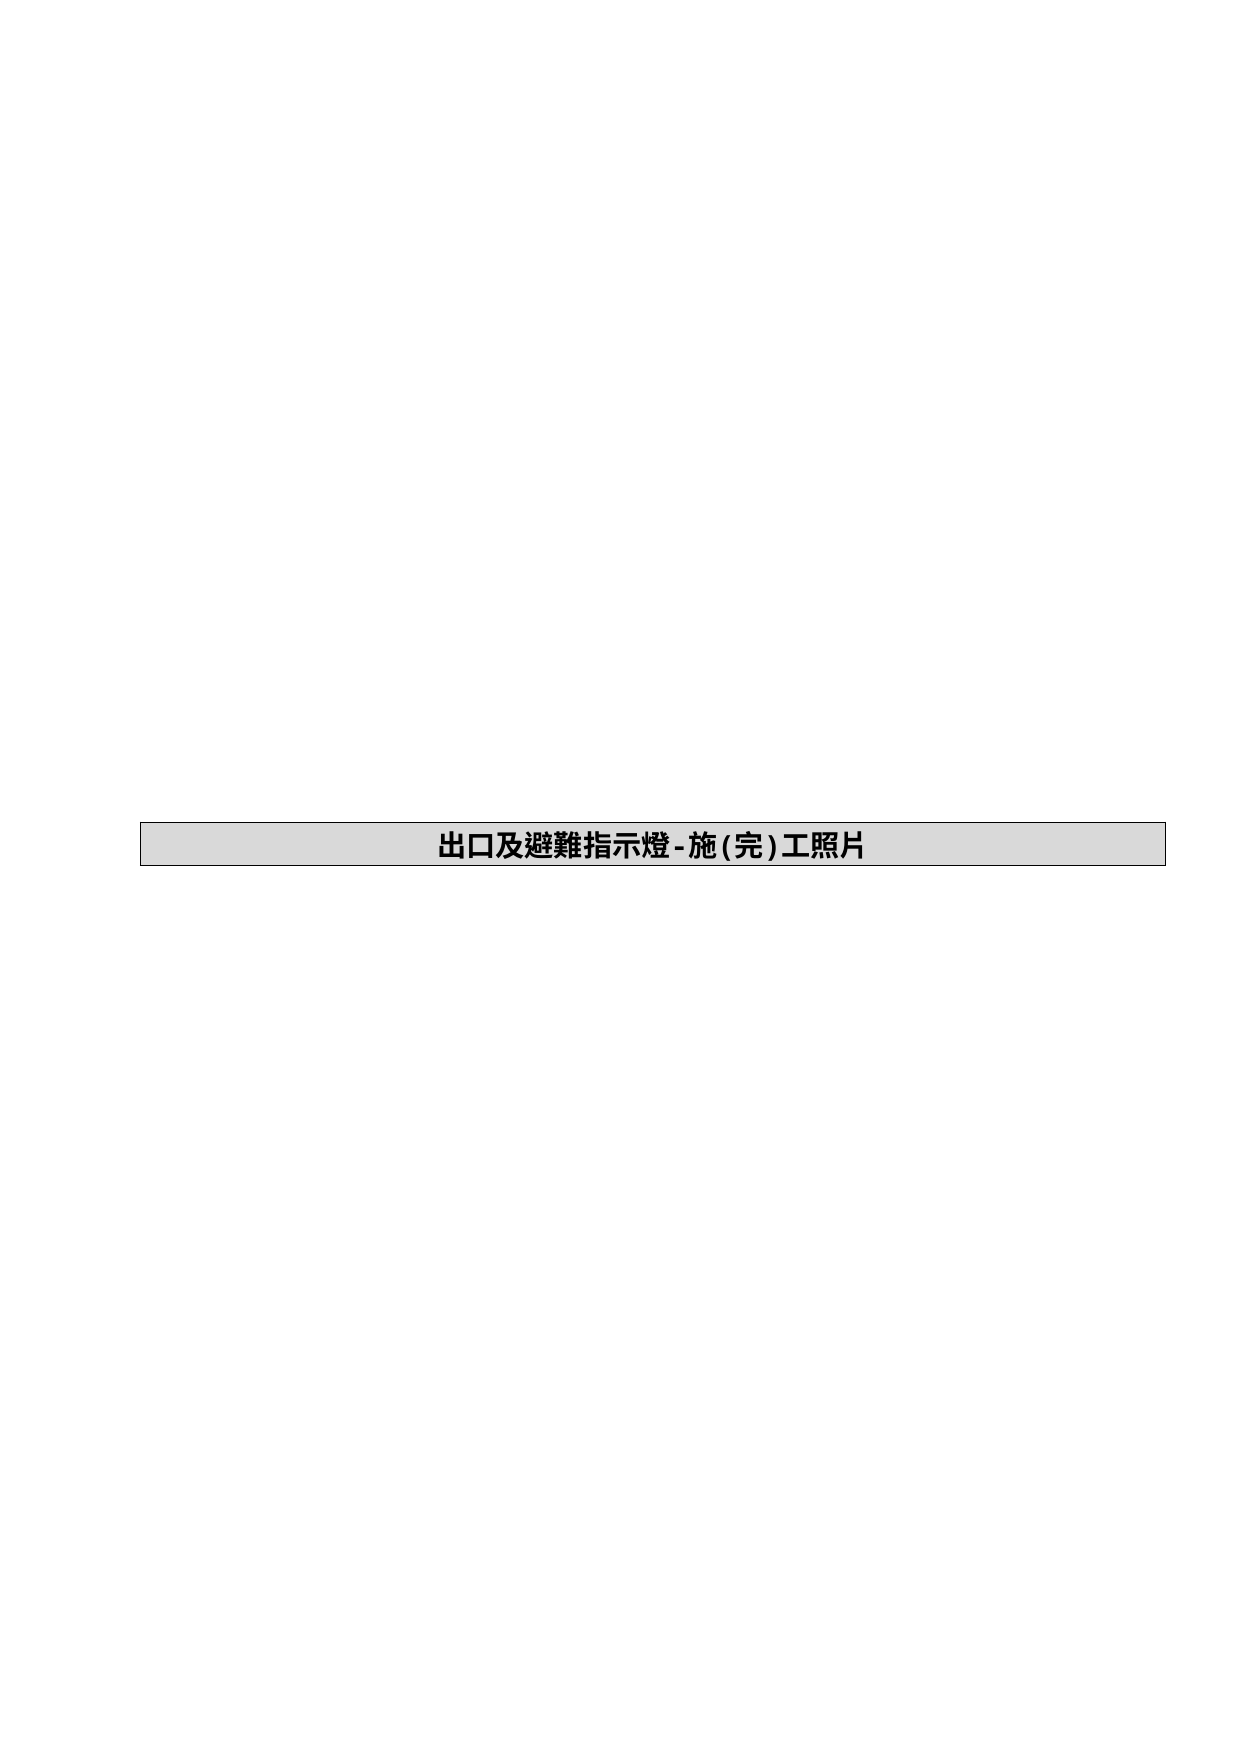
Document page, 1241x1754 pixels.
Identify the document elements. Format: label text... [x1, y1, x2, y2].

table_header 出口及避難指示燈-施(完)工照片 [141, 823, 1165, 865]
